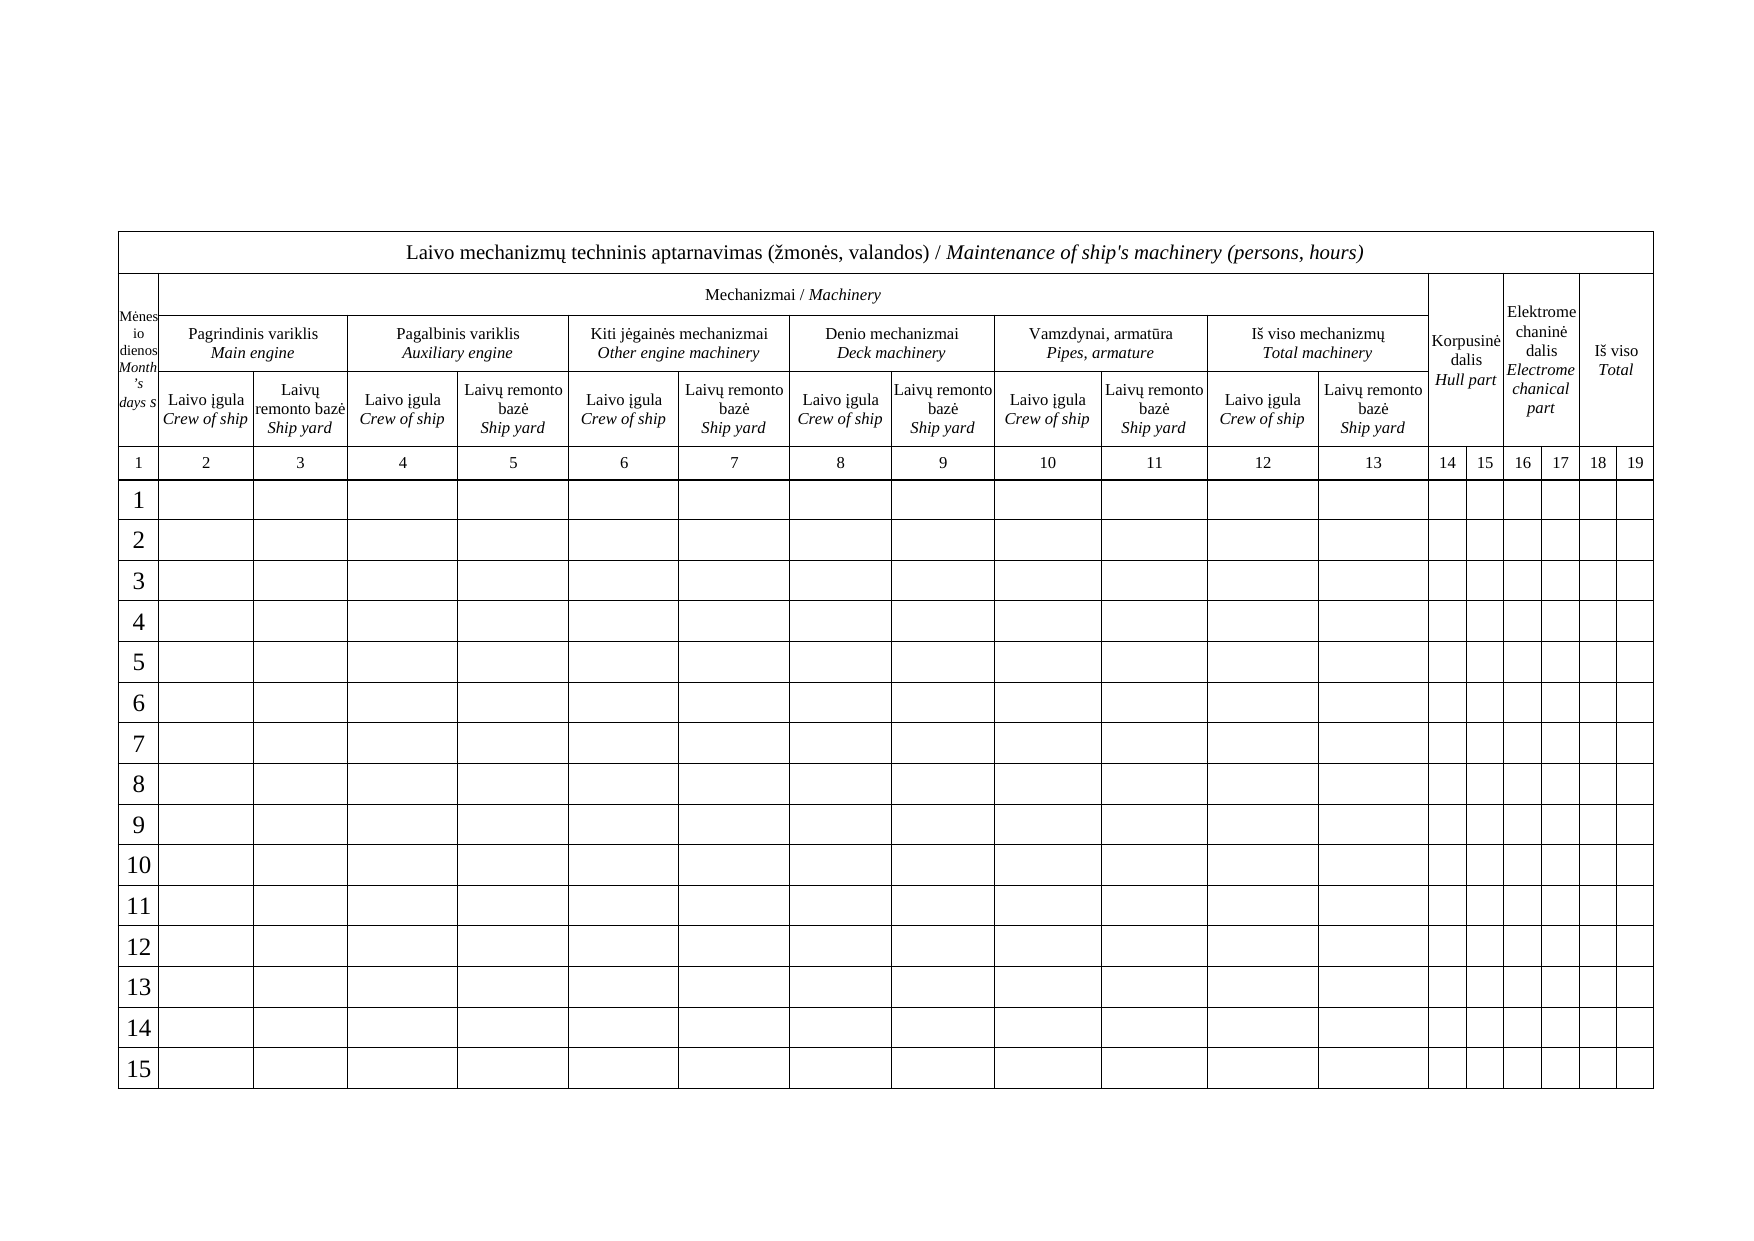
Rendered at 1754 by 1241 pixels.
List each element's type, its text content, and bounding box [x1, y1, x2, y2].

table_cell [569, 601, 678, 641]
table_cell [348, 886, 457, 925]
table_cell [458, 845, 568, 885]
table_cell [790, 723, 891, 763]
table_cell [1504, 481, 1541, 519]
table_cell [1542, 561, 1579, 600]
table_cell [159, 805, 253, 844]
table_cell [458, 886, 568, 925]
table_cell [1467, 926, 1503, 966]
table_cell 19 [1617, 447, 1653, 478]
table_cell [995, 481, 1101, 519]
table_cell [892, 601, 994, 641]
table_cell [254, 561, 347, 600]
table_cell [159, 683, 253, 722]
table_cell [254, 967, 347, 1007]
table_cell 7 [679, 447, 789, 478]
table_cell [254, 886, 347, 925]
table_cell [790, 1048, 891, 1088]
table_cell [1617, 723, 1653, 763]
table_cell Laivų remonto bazė Ship yard [1102, 372, 1207, 446]
table_cell [159, 1008, 253, 1047]
table_cell 13 [1319, 447, 1428, 478]
table_cell [1580, 520, 1616, 560]
table_cell [679, 723, 789, 763]
table_cell [159, 886, 253, 925]
table_cell Denio mechanizmai Deck machinery [790, 316, 994, 371]
table_cell [348, 926, 457, 966]
table_cell [159, 845, 253, 885]
table_cell [1102, 723, 1207, 763]
table_cell Iš viso mechanizmų Total machinery [1208, 316, 1428, 371]
table_cell [1617, 520, 1653, 560]
table_cell [1467, 520, 1503, 560]
table_cell [348, 764, 457, 803]
table_cell Laivo įgula Crew of ship [569, 372, 678, 446]
table_cell 7 [119, 723, 158, 763]
table_cell [1429, 845, 1466, 885]
table_cell [679, 845, 789, 885]
table_cell [569, 967, 678, 1007]
table_cell [1504, 520, 1541, 560]
table_cell [1319, 561, 1428, 600]
table_cell [1208, 967, 1318, 1007]
table_cell [569, 805, 678, 844]
table_cell [679, 1048, 789, 1088]
table_cell [1542, 1008, 1579, 1047]
table_cell 8 [119, 764, 158, 803]
table_cell [1504, 1048, 1541, 1088]
table_cell [790, 805, 891, 844]
table_cell [1102, 845, 1207, 885]
table_cell [1319, 683, 1428, 722]
table_cell [1617, 764, 1653, 803]
table_cell [1580, 764, 1616, 803]
table_cell [1319, 481, 1428, 519]
table_cell [892, 886, 994, 925]
table_cell [458, 481, 568, 519]
table_cell [1617, 642, 1653, 682]
table_cell [1467, 683, 1503, 722]
table_cell [1467, 481, 1503, 519]
table_cell [679, 764, 789, 803]
table_cell [892, 683, 994, 722]
table_cell [569, 481, 678, 519]
table_cell 4 [119, 601, 158, 641]
table_cell [1580, 1008, 1616, 1047]
table_cell 14 [1429, 447, 1466, 478]
table_cell [1319, 1048, 1428, 1088]
table_cell [679, 601, 789, 641]
table_cell 9 [892, 447, 994, 478]
table_cell 11 [1102, 447, 1207, 478]
table_cell [790, 520, 891, 560]
table_cell [1102, 967, 1207, 1007]
table_cell 16 [1504, 447, 1541, 478]
table_cell [995, 1048, 1101, 1088]
table_cell [569, 683, 678, 722]
table_cell [892, 764, 994, 803]
table_cell [1429, 723, 1466, 763]
table_cell [254, 723, 347, 763]
table_cell [348, 601, 457, 641]
table_cell [1208, 520, 1318, 560]
table_cell [1580, 967, 1616, 1007]
table_cell [892, 481, 994, 519]
table_cell [892, 1008, 994, 1047]
table_cell 4 [348, 447, 457, 478]
table_cell [254, 642, 347, 682]
table_cell [1319, 967, 1428, 1007]
table_cell [1580, 601, 1616, 641]
table_cell [348, 967, 457, 1007]
table_cell [1504, 886, 1541, 925]
table_cell [348, 723, 457, 763]
table_cell [1617, 561, 1653, 600]
table_cell [458, 723, 568, 763]
table_cell [1102, 683, 1207, 722]
table_cell [679, 481, 789, 519]
table_cell [159, 723, 253, 763]
table_cell [1504, 926, 1541, 966]
table_cell Laivų remonto bazė Ship yard [892, 372, 994, 446]
table_cell 9 [119, 805, 158, 844]
table_cell [1580, 845, 1616, 885]
table_cell [1542, 1048, 1579, 1088]
table_cell [569, 1008, 678, 1047]
table_cell [458, 967, 568, 1007]
table_cell [790, 967, 891, 1007]
table_cell [458, 926, 568, 966]
table_cell [1208, 561, 1318, 600]
table_cell [159, 561, 253, 600]
table_cell [159, 967, 253, 1007]
table_cell [1504, 1008, 1541, 1047]
table_cell [679, 886, 789, 925]
table_cell [1542, 601, 1579, 641]
table_cell Laivų remonto bazė Ship yard [458, 372, 568, 446]
table_cell [1319, 926, 1428, 966]
table_cell [679, 1008, 789, 1047]
table_cell [1542, 642, 1579, 682]
table_cell [1102, 1008, 1207, 1047]
table_cell [790, 601, 891, 641]
table_cell [790, 764, 891, 803]
table_cell [1504, 967, 1541, 1007]
table_cell [1617, 886, 1653, 925]
table_cell [679, 805, 789, 844]
table_cell [1208, 886, 1318, 925]
table_cell [1208, 723, 1318, 763]
table_cell [254, 1048, 347, 1088]
table_cell [569, 723, 678, 763]
table_cell [1467, 723, 1503, 763]
table_cell [995, 886, 1101, 925]
table_cell [1102, 805, 1207, 844]
table_cell 12 [1208, 447, 1318, 478]
table_cell [159, 601, 253, 641]
table_cell [1580, 481, 1616, 519]
table_cell [1102, 926, 1207, 966]
table_cell [1319, 520, 1428, 560]
table_cell [348, 1008, 457, 1047]
table_cell [1542, 805, 1579, 844]
table_cell [1504, 845, 1541, 885]
table_cell Mechanizmai / Machinery [159, 274, 1428, 314]
table_cell [1504, 723, 1541, 763]
table_cell [254, 520, 347, 560]
table_cell [458, 764, 568, 803]
table_cell [790, 845, 891, 885]
table_cell [995, 520, 1101, 560]
table_cell [995, 723, 1101, 763]
table_cell [1208, 764, 1318, 803]
table_cell [1617, 1008, 1653, 1047]
table_cell 5 [458, 447, 568, 478]
table_cell [569, 764, 678, 803]
table_cell [1542, 926, 1579, 966]
table_cell [679, 683, 789, 722]
table_cell [995, 926, 1101, 966]
table_cell [1542, 764, 1579, 803]
table_cell [1319, 805, 1428, 844]
table_cell [1429, 764, 1466, 803]
table_cell 15 [119, 1048, 158, 1088]
table_cell [159, 1048, 253, 1088]
table_cell [1102, 481, 1207, 519]
table_cell [458, 601, 568, 641]
table_cell [1504, 642, 1541, 682]
table_cell [1429, 1008, 1466, 1047]
table_cell [995, 805, 1101, 844]
table_cell [1319, 723, 1428, 763]
table_cell 17 [1542, 447, 1579, 478]
table_cell [1580, 926, 1616, 966]
table_cell [1504, 601, 1541, 641]
table_cell [1542, 967, 1579, 1007]
table_cell [892, 967, 994, 1007]
table_cell [1617, 601, 1653, 641]
table_cell [1102, 520, 1207, 560]
table_cell [892, 520, 994, 560]
table_cell [1542, 723, 1579, 763]
table_cell [1617, 1048, 1653, 1088]
table_cell 10 [119, 845, 158, 885]
table_cell [569, 886, 678, 925]
table_cell [569, 1048, 678, 1088]
table_cell Pagalbinis variklis Auxiliary engine [348, 316, 568, 371]
table_cell [569, 845, 678, 885]
table_cell [569, 561, 678, 600]
table_cell [790, 886, 891, 925]
table_cell [1208, 926, 1318, 966]
table_cell Pagrindinis variklis Main engine [159, 316, 347, 371]
table_cell Korpusinė dalis Hull part [1429, 274, 1503, 446]
table_cell [1429, 601, 1466, 641]
table_cell [1580, 642, 1616, 682]
table_header Laivo mechanizmų techninis aptarnavimas (žmonės, valandos) / Maintenance of ship's machinery (persons, hours) [119, 232, 1653, 273]
table_cell [995, 683, 1101, 722]
table_cell [679, 561, 789, 600]
table_cell 5 [119, 642, 158, 682]
table_cell [1467, 1048, 1503, 1088]
table_cell [1580, 1048, 1616, 1088]
table_cell Iš viso Total [1580, 274, 1653, 446]
table_cell [569, 520, 678, 560]
table_cell [348, 845, 457, 885]
table_cell [1319, 1008, 1428, 1047]
table_cell [995, 642, 1101, 682]
table_cell 3 [119, 561, 158, 600]
table_cell [254, 1008, 347, 1047]
table_cell 12 [119, 926, 158, 966]
table_cell [1429, 683, 1466, 722]
table_cell [1504, 764, 1541, 803]
table_cell [790, 561, 891, 600]
table_cell [1429, 642, 1466, 682]
table_cell [458, 642, 568, 682]
table_cell [1617, 805, 1653, 844]
table_cell [1580, 683, 1616, 722]
table_cell [159, 481, 253, 519]
table_cell Laivų remonto bazė Ship yard [254, 372, 347, 446]
table_cell [348, 642, 457, 682]
table_cell [569, 642, 678, 682]
table_cell [1429, 561, 1466, 600]
table_cell 1 [119, 481, 158, 519]
table_cell [892, 805, 994, 844]
table_cell Laivo įgula Crew of ship [348, 372, 457, 446]
table_cell [1208, 1008, 1318, 1047]
table_cell [458, 561, 568, 600]
table_cell [892, 723, 994, 763]
table_cell [1542, 481, 1579, 519]
table_cell Laivo įgula Crew of ship [995, 372, 1101, 446]
table_cell 6 [569, 447, 678, 478]
table_cell [995, 601, 1101, 641]
table_cell [458, 1008, 568, 1047]
table_cell 14 [119, 1008, 158, 1047]
table_cell [1504, 561, 1541, 600]
table_cell [995, 561, 1101, 600]
table_cell Laivų remonto bazė Ship yard [679, 372, 789, 446]
table_cell [995, 967, 1101, 1007]
table_cell [995, 764, 1101, 803]
table_cell [254, 805, 347, 844]
table_cell [892, 845, 994, 885]
table_cell [159, 642, 253, 682]
table_cell [348, 805, 457, 844]
table_cell Laivo įgula Crew of ship [159, 372, 253, 446]
table_cell [159, 520, 253, 560]
table_cell [1429, 1048, 1466, 1088]
table_cell [1429, 967, 1466, 1007]
table_cell [892, 561, 994, 600]
table_cell [1208, 1048, 1318, 1088]
table_cell [348, 561, 457, 600]
table_cell [254, 481, 347, 519]
table_cell [892, 642, 994, 682]
table_cell [1617, 926, 1653, 966]
table_cell [458, 683, 568, 722]
table_cell [1542, 520, 1579, 560]
table_cell [1102, 561, 1207, 600]
table_cell [790, 1008, 891, 1047]
table_cell [348, 481, 457, 519]
table_cell [1319, 601, 1428, 641]
table_cell [1542, 845, 1579, 885]
table_cell Mėnesio dienos Month’s days s [119, 274, 158, 446]
table_cell 2 [159, 447, 253, 478]
table_cell [1467, 561, 1503, 600]
table_cell [1208, 481, 1318, 519]
table_cell [892, 1048, 994, 1088]
table_cell [1102, 642, 1207, 682]
table_cell [1467, 642, 1503, 682]
table_cell [1580, 805, 1616, 844]
table_cell [1102, 601, 1207, 641]
table_cell [1208, 845, 1318, 885]
table_cell [348, 683, 457, 722]
table_cell [1429, 805, 1466, 844]
table_cell [348, 520, 457, 560]
table_cell [1208, 601, 1318, 641]
table_cell [1208, 805, 1318, 844]
table_cell Kiti jėgainės mechanizmai Other engine machinery [569, 316, 789, 371]
table_cell [1542, 886, 1579, 925]
table_cell [1102, 764, 1207, 803]
table_cell [790, 642, 891, 682]
table_cell Laivo įgula Crew of ship [790, 372, 891, 446]
table_cell [790, 926, 891, 966]
table_cell [458, 520, 568, 560]
table_cell 11 [119, 886, 158, 925]
table_cell [1467, 764, 1503, 803]
table_cell 3 [254, 447, 347, 478]
table_cell [1429, 926, 1466, 966]
table_cell [1467, 601, 1503, 641]
table_cell Elektromechaninė dalis Electromechanical part [1504, 274, 1579, 446]
table_cell [1429, 520, 1466, 560]
table_cell [1467, 886, 1503, 925]
table_cell [1208, 683, 1318, 722]
table_cell [1319, 642, 1428, 682]
table_cell [1617, 967, 1653, 1007]
table_cell [1319, 886, 1428, 925]
table_cell 8 [790, 447, 891, 478]
table_cell [1504, 683, 1541, 722]
table_cell Laivų remonto bazė Ship yard [1319, 372, 1428, 446]
table_cell [1580, 886, 1616, 925]
table_cell [1319, 845, 1428, 885]
table_cell [892, 926, 994, 966]
table_cell [254, 845, 347, 885]
table_cell [1617, 481, 1653, 519]
table_cell [159, 926, 253, 966]
table_cell [254, 764, 347, 803]
table_cell 10 [995, 447, 1101, 478]
table_cell [254, 683, 347, 722]
table_cell [348, 1048, 457, 1088]
table_cell [458, 805, 568, 844]
table_cell [1617, 683, 1653, 722]
table_cell [159, 764, 253, 803]
table_cell 18 [1580, 447, 1616, 478]
table_cell [995, 1008, 1101, 1047]
table_cell [1208, 642, 1318, 682]
table_cell [1542, 683, 1579, 722]
table_cell [679, 967, 789, 1007]
table_cell [1580, 561, 1616, 600]
table_cell Vamzdynai, armatūra Pipes, armature [995, 316, 1207, 371]
table_cell [1467, 967, 1503, 1007]
table_cell [458, 1048, 568, 1088]
table_cell [1102, 886, 1207, 925]
table_cell 1 [119, 447, 158, 478]
table_cell [995, 845, 1101, 885]
table_cell 6 [119, 683, 158, 722]
table_cell [1580, 723, 1616, 763]
table_cell 13 [119, 967, 158, 1007]
table_cell [569, 926, 678, 966]
table_cell [1467, 1008, 1503, 1047]
table_cell [1102, 1048, 1207, 1088]
table_cell [254, 926, 347, 966]
table_cell Laivo įgula Crew of ship [1208, 372, 1318, 446]
table_cell [1617, 845, 1653, 885]
table_cell 2 [119, 520, 158, 560]
table_cell [1429, 481, 1466, 519]
table_cell [790, 481, 891, 519]
table_cell [1467, 845, 1503, 885]
table_cell [1504, 805, 1541, 844]
table_cell [1467, 805, 1503, 844]
table_cell [679, 642, 789, 682]
table_cell [679, 520, 789, 560]
table_cell [1429, 886, 1466, 925]
table_cell [254, 601, 347, 641]
table_cell [1319, 764, 1428, 803]
table_cell [790, 683, 891, 722]
table_cell 15 [1467, 447, 1503, 478]
table_cell [679, 926, 789, 966]
